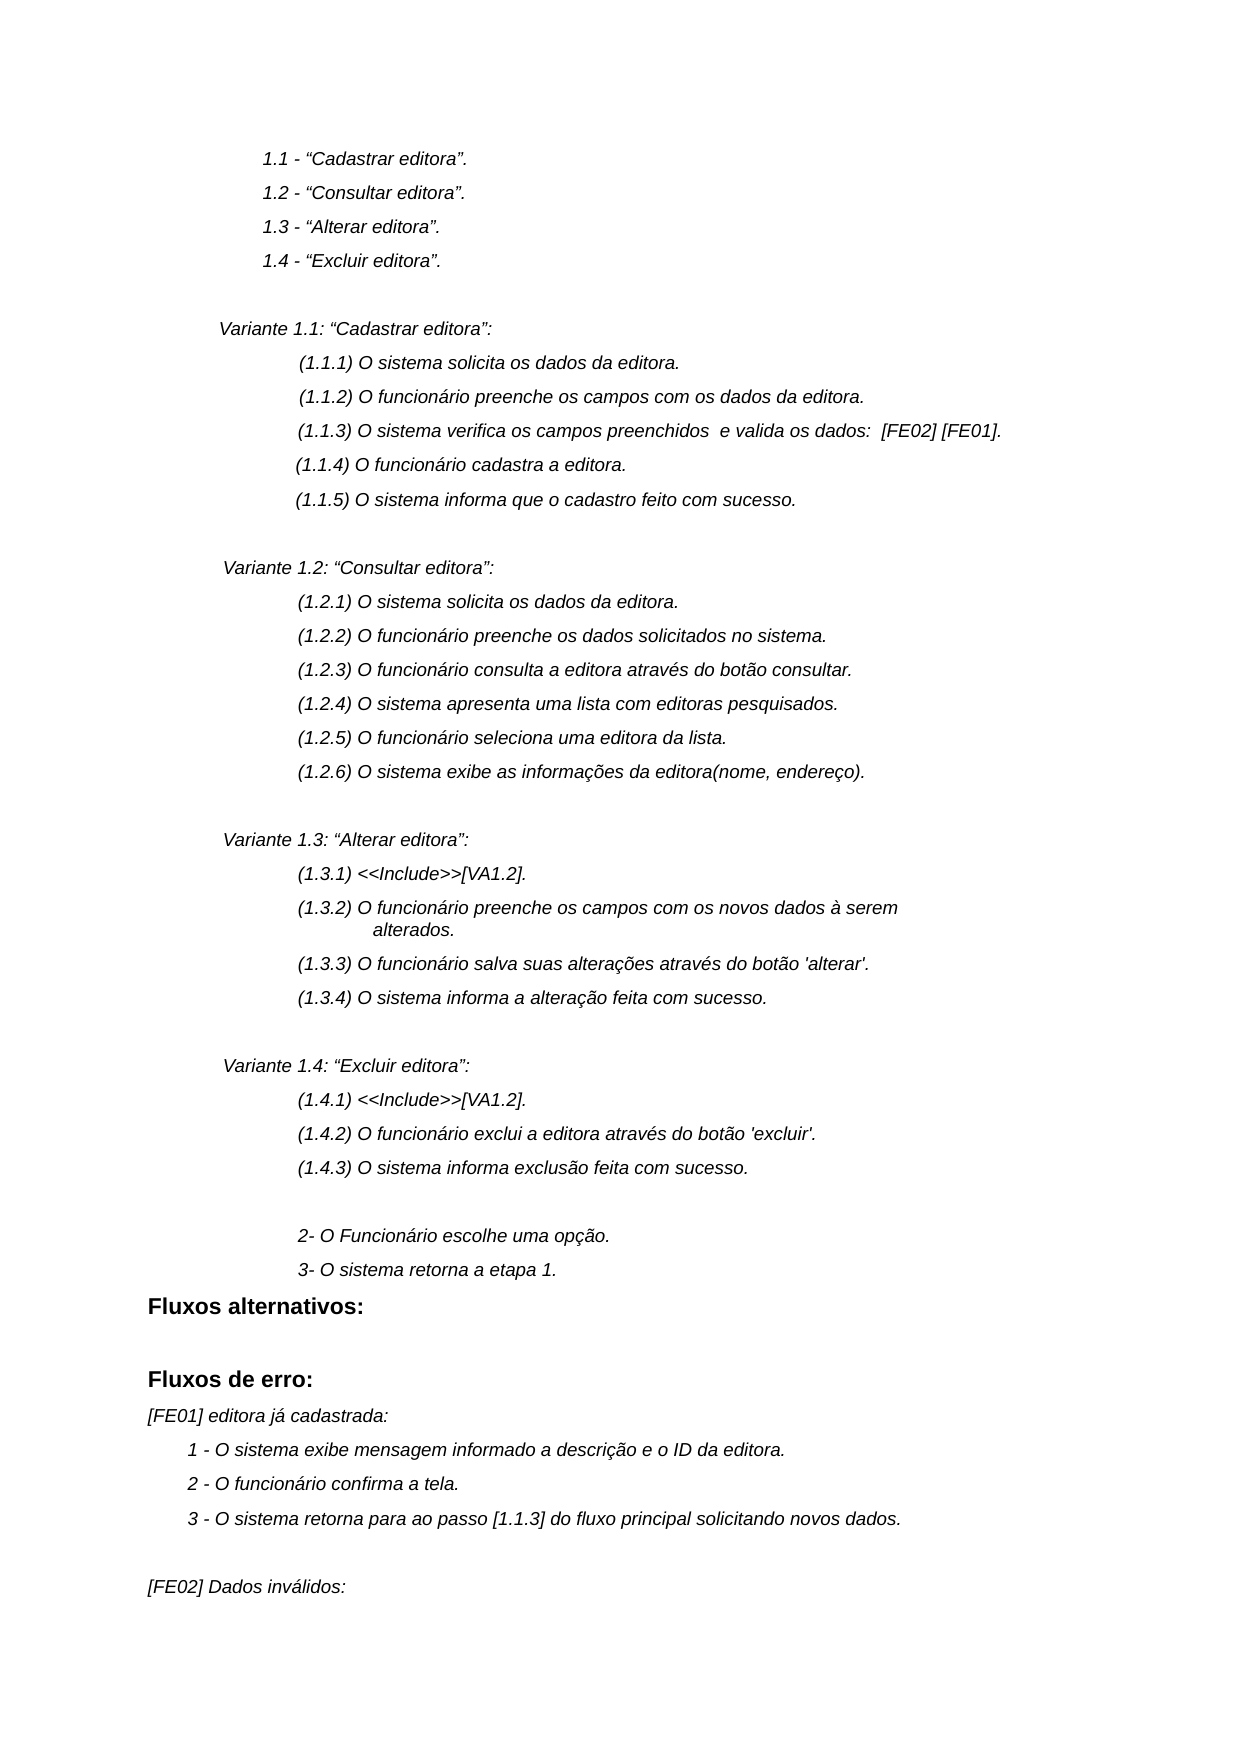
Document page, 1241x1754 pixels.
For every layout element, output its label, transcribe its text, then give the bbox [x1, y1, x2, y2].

text (1.2.3) O funcionário consulta a editora através do botão consultar. [148, 659, 1092, 680]
text (1.1.3) O sistema verifica os campos preenchidos e valida os dados: [FE02] [FE01]. [148, 420, 1092, 442]
text (1.2.2) O funcionário preenche os dados solicitados no sistema. [148, 624, 1092, 646]
text (1.3.4) O sistema informa a alteração feita com sucesso. [148, 987, 1092, 1008]
text Fluxos de erro: [148, 1366, 1092, 1393]
text (1.1.5) O sistema informa que o cadastro feito com sucesso. [148, 488, 1092, 510]
text Fluxos alternativos: [148, 1293, 1092, 1320]
text [FE01] editora já cadastrada: [148, 1405, 1092, 1427]
text (1.1.2) O funcionário preenche os campos com os dados da editora. [187, 386, 1092, 408]
text (1.4.1) <<Include>>[VA1.2]. [148, 1089, 1092, 1111]
text (1.1.4) O funcionário cadastra a editora. [148, 454, 1092, 476]
text Variante 1.3: “Alterar editora”: [148, 829, 1092, 851]
text 2 - O funcionário confirma a tela. [187, 1473, 1092, 1495]
text [FE02] Dados inválidos: [148, 1575, 1092, 1597]
text 2- O Funcionário escolhe uma opção. [148, 1225, 1092, 1247]
text (1.2.4) O sistema apresenta uma lista com editoras pesquisados. [148, 693, 1092, 714]
text (1.4.3) O sistema informa exclusão feita com sucesso. [148, 1157, 1092, 1179]
text 1.2 - “Consultar editora”. [187, 182, 1092, 203]
text (1.3.2) O funcionário preenche os campos com os novos dados à serem alterados. [148, 897, 1092, 940]
text 3- O sistema retorna a etapa 1. [148, 1259, 1092, 1281]
text (1.2.6) O sistema exibe as informações da editora(nome, endereço). [148, 761, 1092, 782]
text 1 - O sistema exibe mensagem informado a descrição e o ID da editora. [187, 1439, 1092, 1461]
text (1.2.5) O funcionário seleciona uma editora da lista. [148, 727, 1092, 748]
text 1.3 - “Alterar editora”. [187, 216, 1092, 237]
text 1.1 - “Cadastrar editora”. [187, 148, 1092, 169]
text (1.3.3) O funcionário salva suas alterações através do botão 'alterar'. [148, 953, 1092, 974]
text (1.3.1) <<Include>>[VA1.2]. [148, 863, 1092, 884]
text (1.4.2) O funcionário exclui a editora através do botão 'excluir'. [148, 1123, 1092, 1144]
text Variante 1.2: “Consultar editora”: [148, 556, 1092, 578]
text Variante 1.4: “Excluir editora”: [148, 1055, 1092, 1076]
text 3 - O sistema retorna para ao passo [1.1.3] do fluxo principal solicitando novos dados. [187, 1507, 1092, 1529]
text Variante 1.1: “Cadastrar editora”: [187, 318, 1092, 339]
text (1.1.1) O sistema solicita os dados da editora. [187, 352, 1092, 374]
text 1.4 - “Excluir editora”. [187, 250, 1092, 271]
text (1.2.1) O sistema solicita os dados da editora. [148, 591, 1092, 612]
